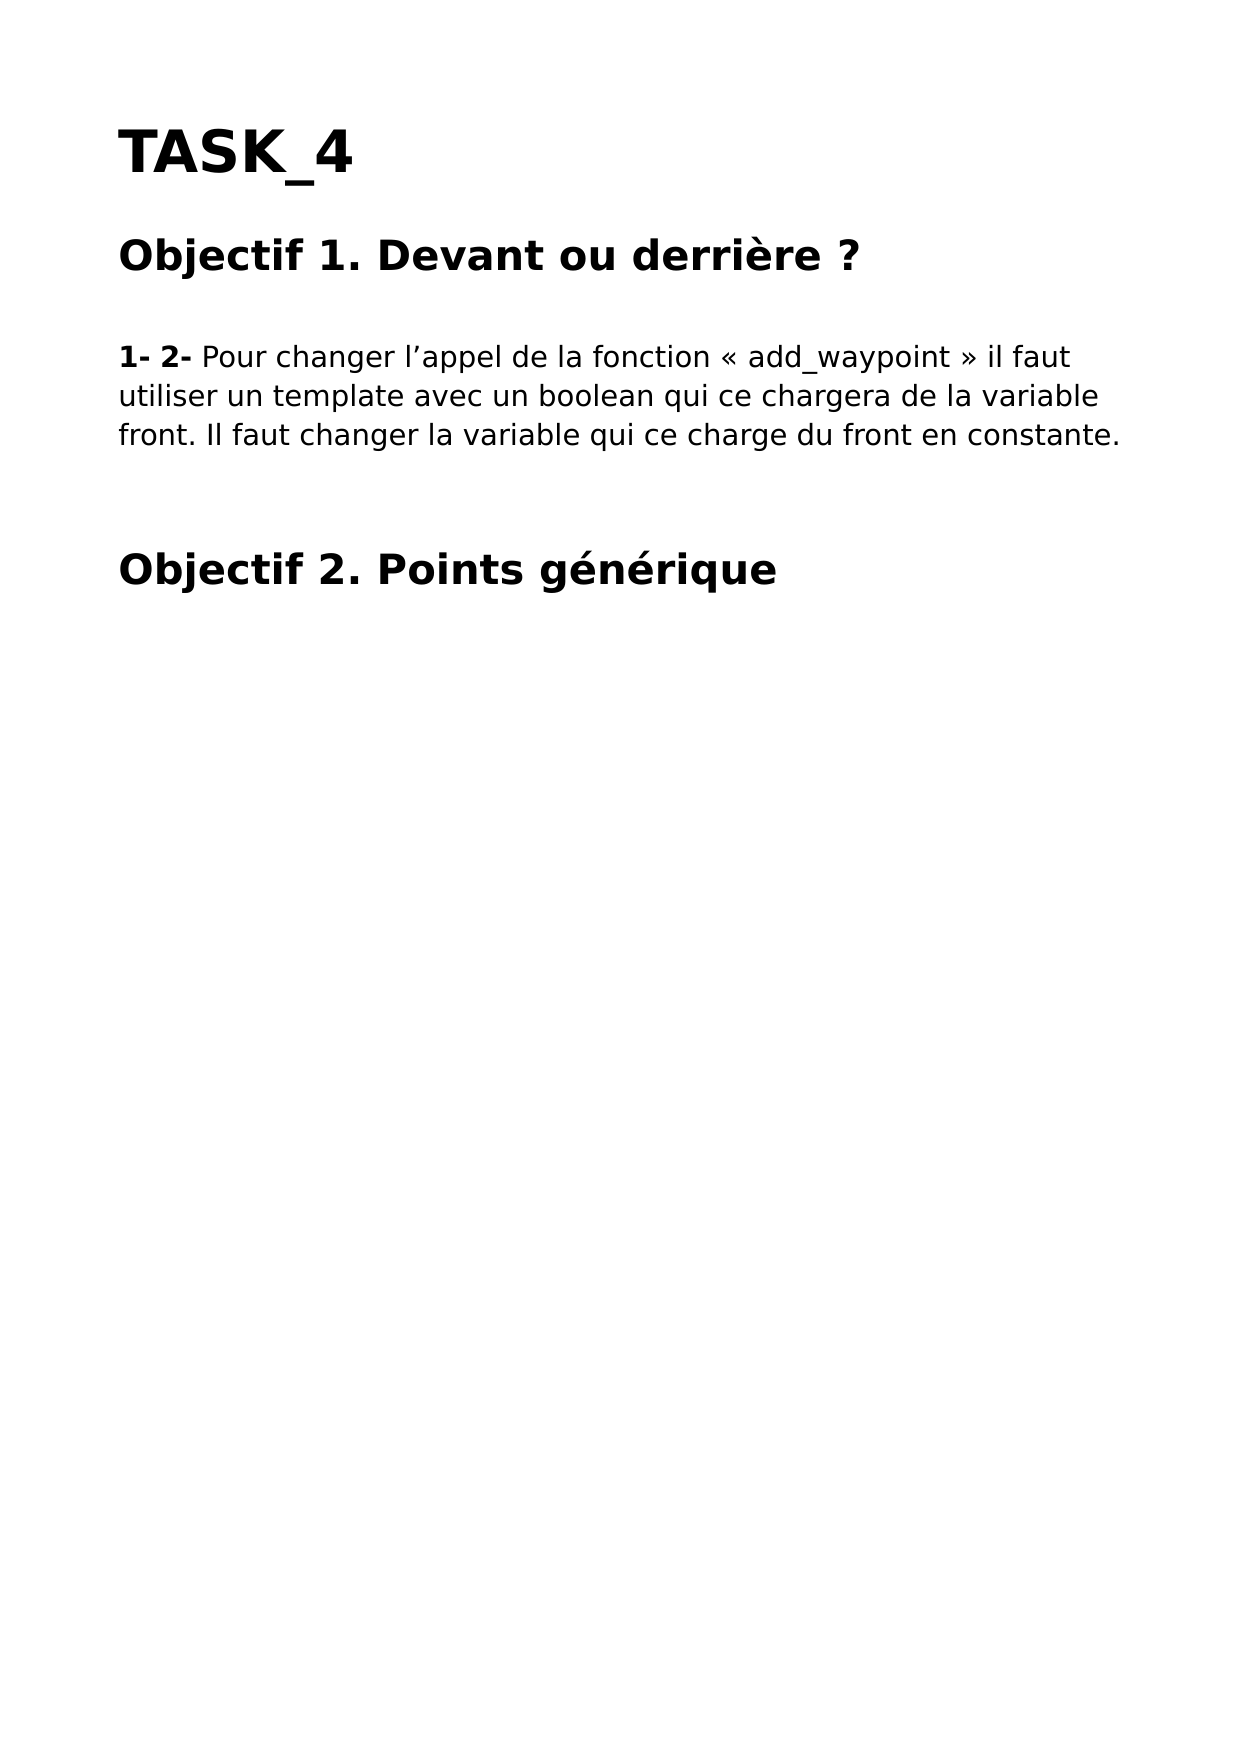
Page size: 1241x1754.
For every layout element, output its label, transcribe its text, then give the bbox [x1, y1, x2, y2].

subtitle Objectif 1. Devant ou derrière ? [118, 232, 1122, 280]
text 1- 2- Pour changer l’appel de la fonction « add_waypoint » il faut utiliser un template avec un boolean qui ce chargera de la variable front. Il faut changer la variable qui ce charge du front en constante. [118, 340, 1122, 452]
text TASK_4 [118, 118, 1122, 186]
subtitle Objectif 2. Points générique [118, 546, 1122, 594]
